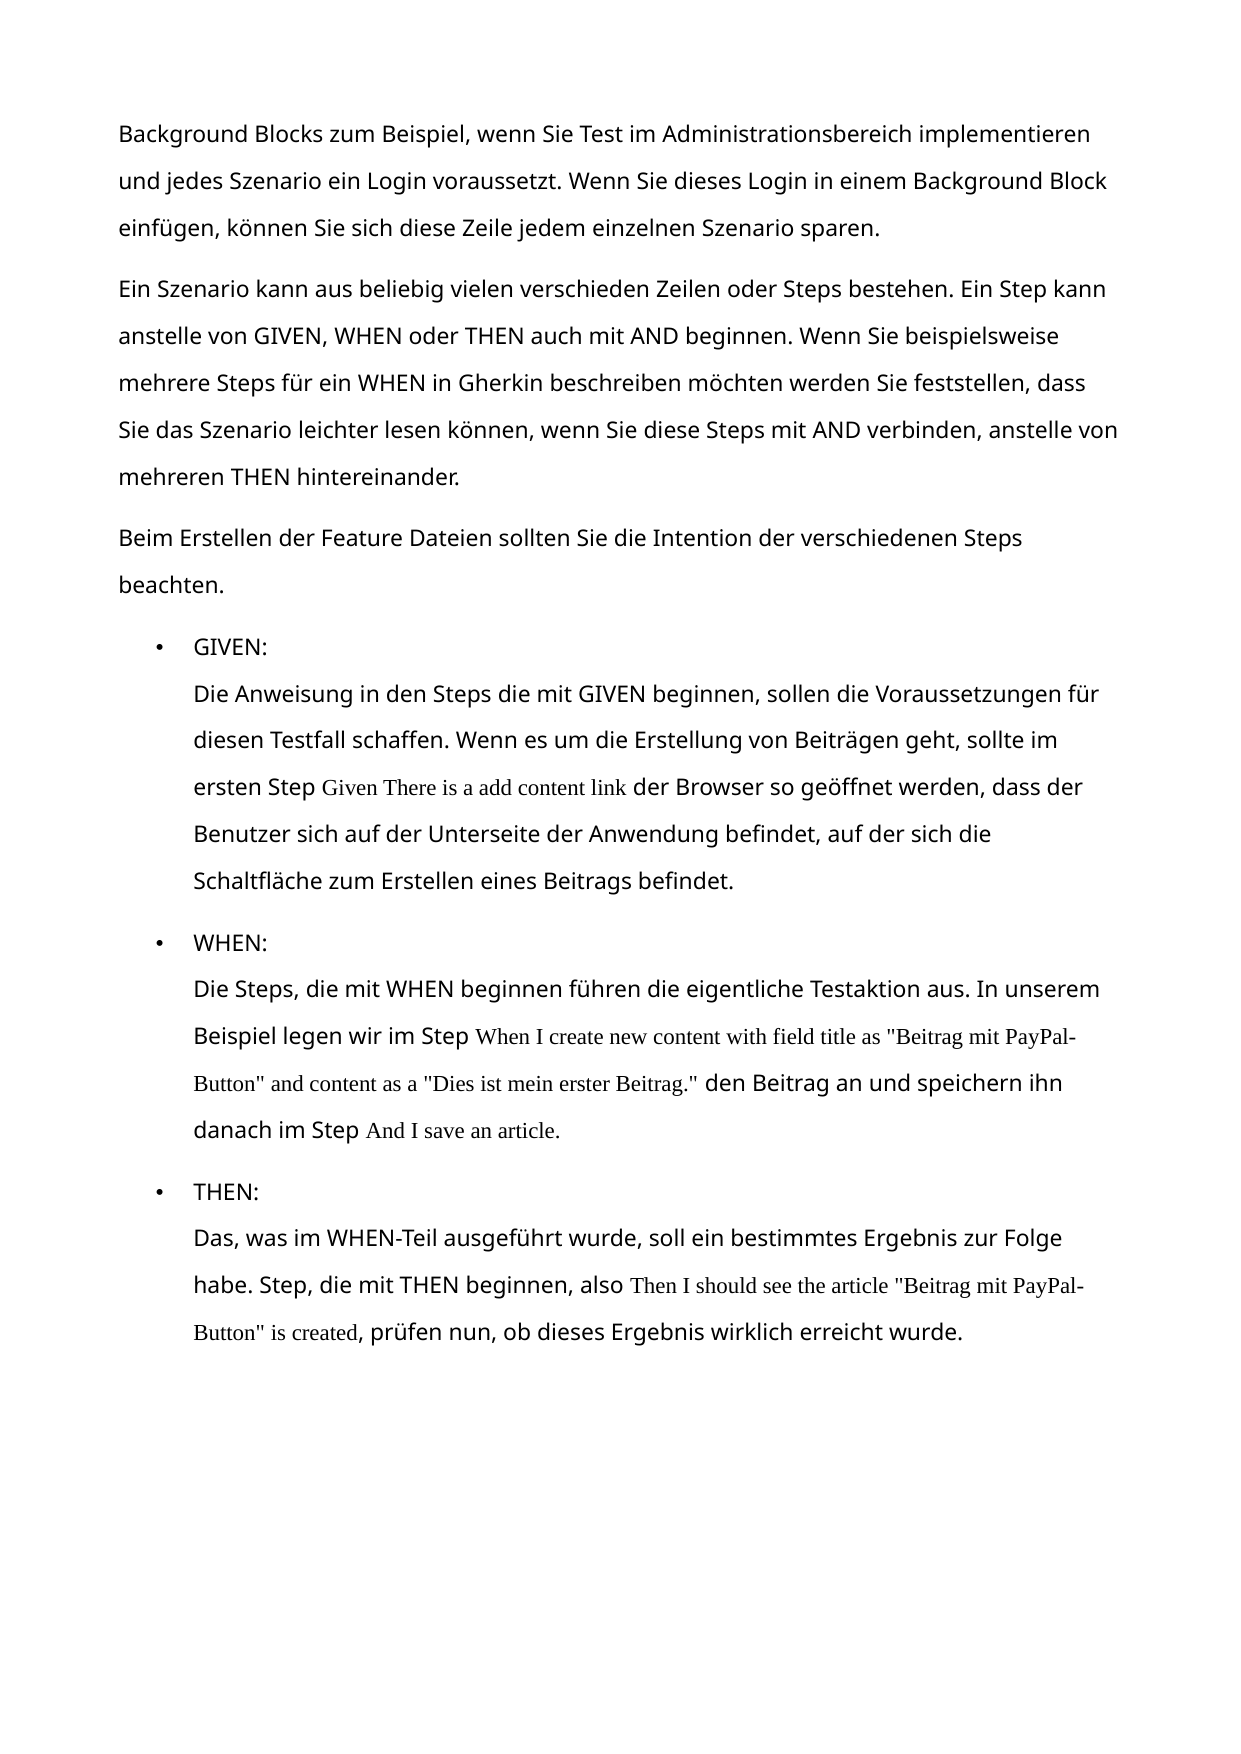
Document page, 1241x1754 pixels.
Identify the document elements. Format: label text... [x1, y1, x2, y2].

list GIVEN: Die Anweisung in den Steps die mit GIVEN beginnen, sollen die Voraussetzungen für diesen Testfall schaffen. Wenn es um die Erstellung von Beiträgen geht, sollte im ersten Step Given There is a add content link der Browser so geöffnet werden, dass der Benutzer sich auf der Unterseite der Anwendung befindet, auf der sich die Schaltfläche zum Erstellen eines Beitrags befindet. [156, 631, 1122, 896]
text Background Blocks zum Beispiel, wenn Sie Test im Administrationsbereich implementieren und jedes Szenario ein Login voraussetzt. Wenn Sie dieses Login in einem Background Block einfügen, können Sie sich diese Zeile jedem einzelnen Szenario sparen. [118, 118, 1122, 243]
text Ein Szenario kann aus beliebig vielen verschieden Zeilen oder Steps bestehen. Ein Step kann anstelle von GIVEN, WHEN oder THEN auch mit AND beginnen. Wenn Sie beispielsweise mehrere Steps für ein WHEN in Gherkin beschreiben möchten werden Sie feststellen, dass Sie das Szenario leichter lesen können, wenn Sie diese Steps mit AND verbinden, anstelle von mehreren THEN hintereinander. [118, 273, 1122, 492]
list WHEN: Die Steps, die mit WHEN beginnen führen die eigentliche Testaktion aus. In unserem Beispiel legen wir im Step When I create new content with field title as "Beitrag mit PayPal-Button" and content as a "Dies ist mein erster Beitrag." den Beitrag an und speichern ihn danach im Step And I save an article. [156, 926, 1122, 1145]
list THEN: Das, was im WHEN-Teil ausgeführt wurde, soll ein bestimmtes Ergebnis zur Folge habe. Step, die mit THEN beginnen, also Then I should see the article "Beitrag mit PayPal-Button" is created, prüfen nun, ob dieses Ergebnis wirklich erreicht wurde. [156, 1175, 1122, 1347]
text Beim Erstellen der Feature Dateien sollten Sie die Intention der verschiedenen Steps beachten. [118, 522, 1122, 600]
